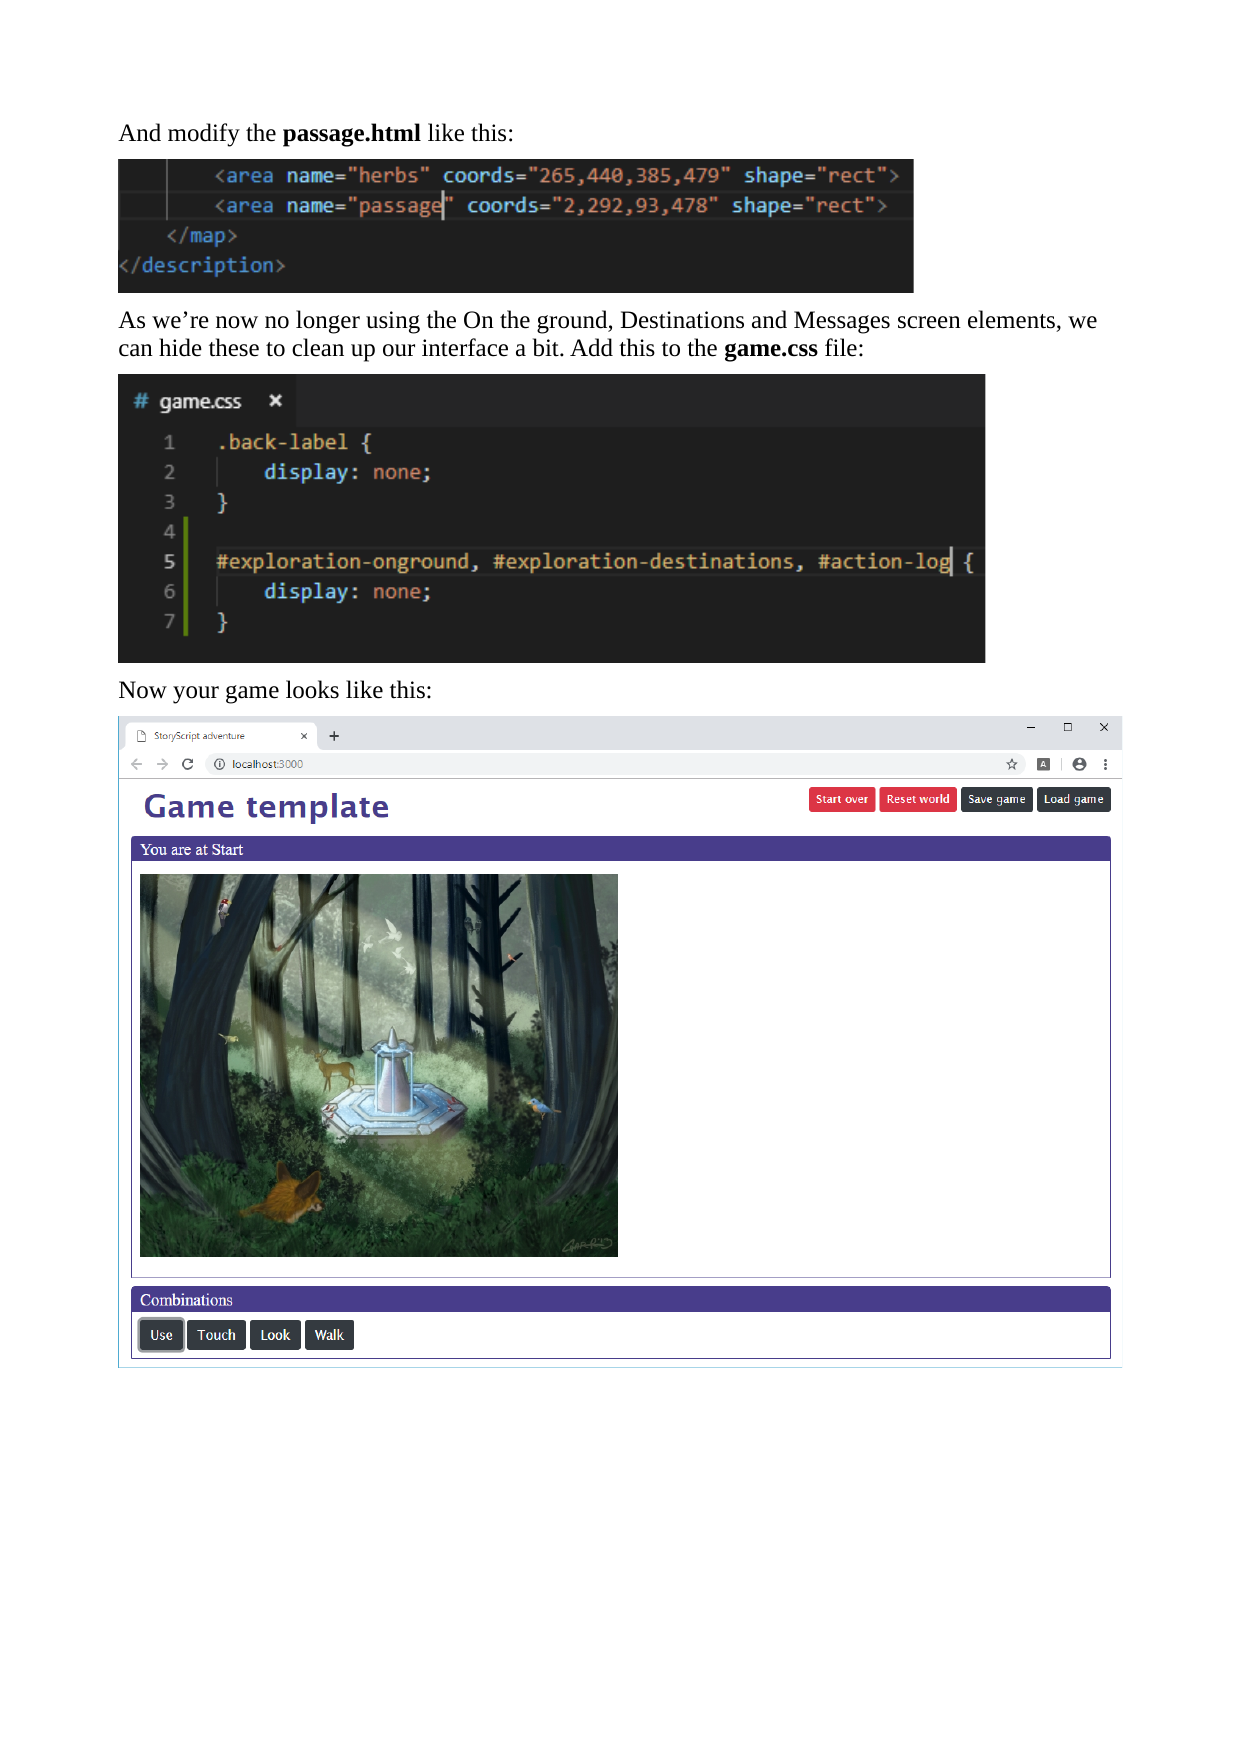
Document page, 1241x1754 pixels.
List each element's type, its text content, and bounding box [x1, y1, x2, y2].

text As we’re now no longer using the On the ground, Destinations and Messages screen elements, we can hide these to clean up our interface a bit. Add this to the game.css file: [118, 305, 1122, 362]
text And modify the passage.html like this: [118, 118, 1122, 147]
text Now your game looks like this: [118, 675, 1122, 703]
